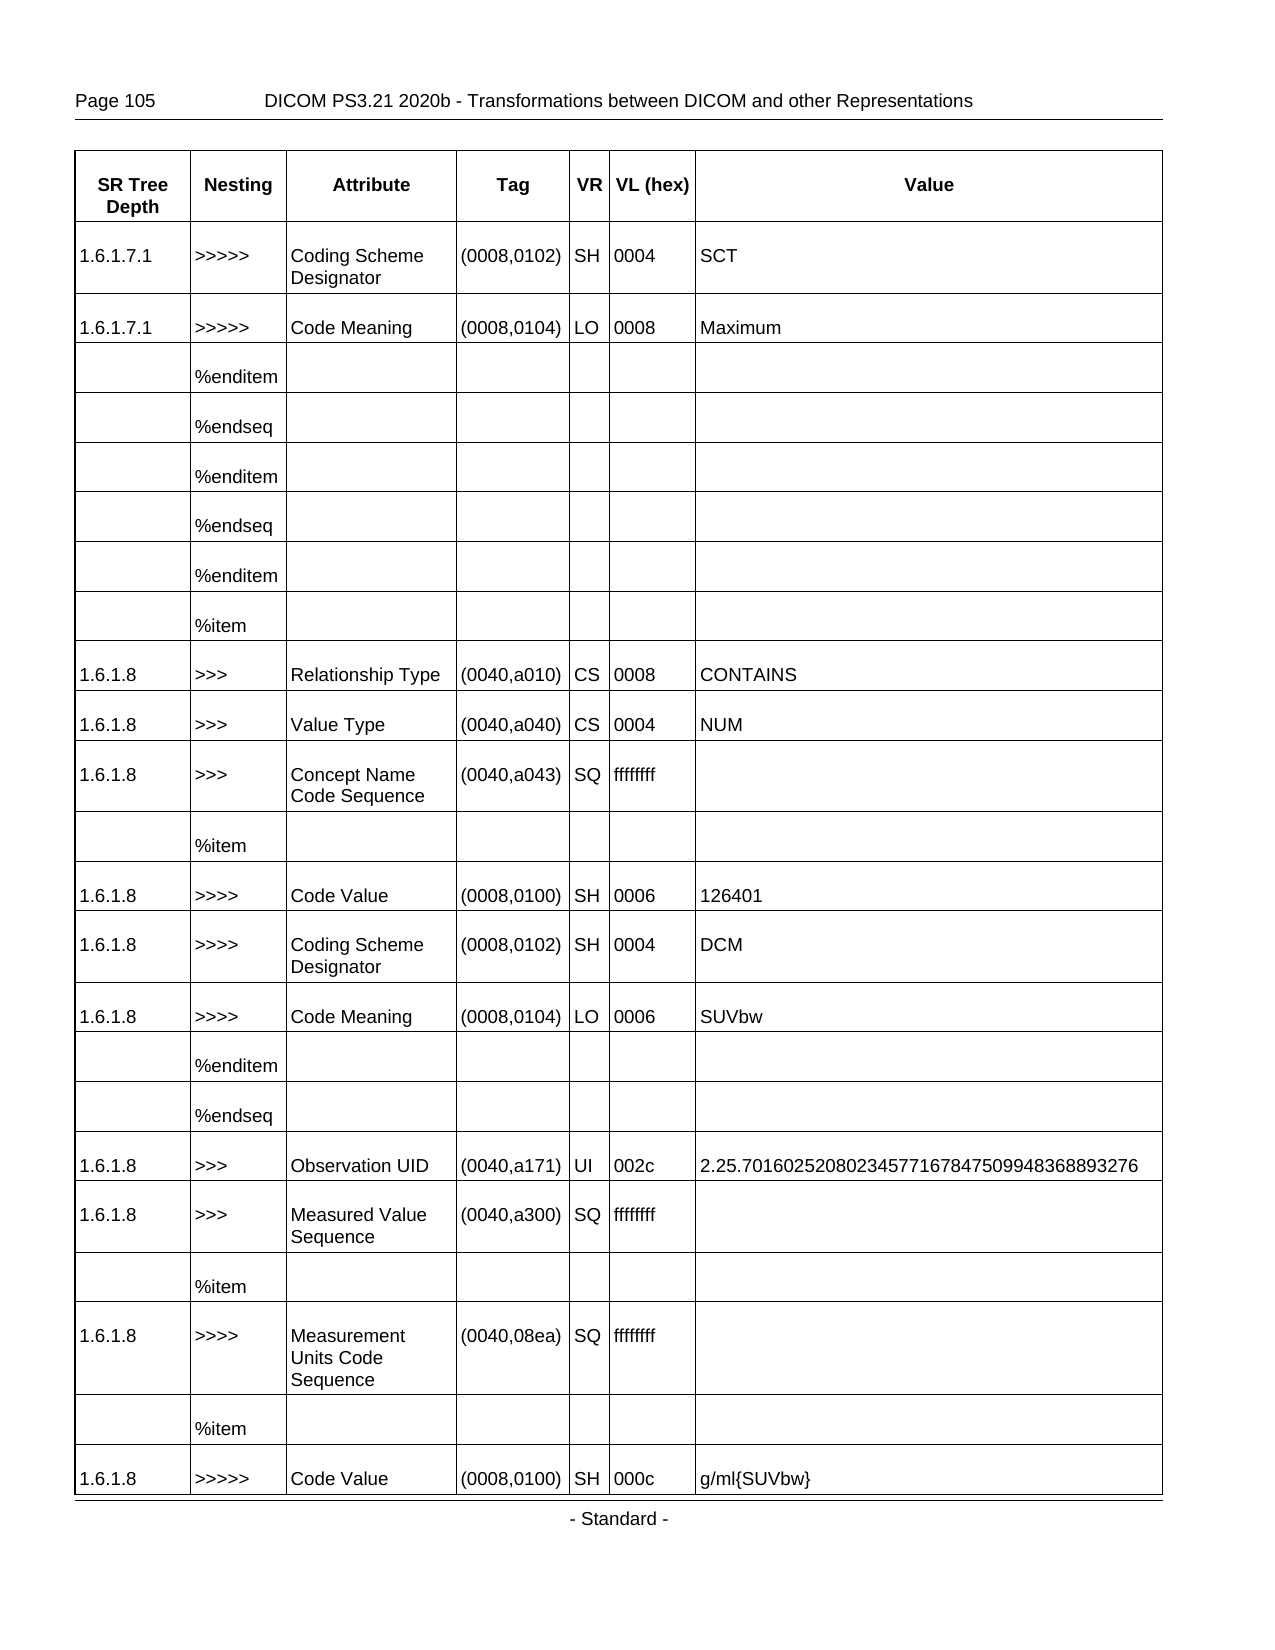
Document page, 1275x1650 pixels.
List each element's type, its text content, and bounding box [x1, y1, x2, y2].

table_cell 0006 [610, 983, 695, 1031]
table_cell SQ [570, 1302, 609, 1394]
table_cell [457, 1032, 569, 1081]
table_cell Coding Scheme Designator [287, 911, 456, 982]
table_cell [76, 1253, 190, 1301]
table_cell (0040,08ea) [457, 1302, 569, 1394]
table_cell [570, 592, 609, 640]
table_cell UI [570, 1132, 609, 1180]
table_cell [76, 492, 190, 541]
table_cell g/ml{SUVbw} [696, 1445, 1162, 1493]
table_cell [610, 393, 695, 442]
table_cell 2.25.70160252080234577167847509948368893276 [696, 1132, 1162, 1180]
table_cell [287, 1253, 456, 1301]
table_cell (0008,0104) [457, 983, 569, 1031]
table_cell [570, 1032, 609, 1081]
table_cell (0040,a171) [457, 1132, 569, 1180]
table_cell >>>>> [191, 222, 286, 292]
table_cell 0004 [610, 911, 695, 982]
table_cell %item [191, 1395, 286, 1444]
table_cell (0008,0100) [457, 1445, 569, 1493]
table_cell CS [570, 641, 609, 690]
table_cell 1.6.1.8 [76, 1302, 190, 1394]
table_cell [570, 393, 609, 442]
table_cell >>>> [191, 1302, 286, 1394]
table_cell [76, 393, 190, 442]
table_cell [610, 443, 695, 491]
table_cell [457, 1253, 569, 1301]
table_cell [287, 1032, 456, 1081]
table_cell >>>>> [191, 1445, 286, 1493]
table_cell 1.6.1.8 [76, 862, 190, 910]
table_cell [76, 592, 190, 640]
table_cell Coding Scheme Designator [287, 222, 456, 292]
table_cell %enditem [191, 1032, 286, 1081]
table_cell [457, 542, 569, 591]
table_cell Value Type [287, 691, 456, 740]
table_cell %endseq [191, 393, 286, 442]
table_cell >>> [191, 641, 286, 690]
table_cell [76, 343, 190, 392]
table_cell [570, 1253, 609, 1301]
table_cell [696, 1181, 1162, 1252]
table_cell [287, 443, 456, 491]
table_cell SUVbw [696, 983, 1162, 1031]
table_cell [76, 1082, 190, 1131]
table_cell [457, 592, 569, 640]
table_cell >>>> [191, 911, 286, 982]
table_cell [76, 542, 190, 591]
table_cell [457, 1395, 569, 1444]
table_cell [457, 812, 569, 861]
table_cell (0008,0102) [457, 911, 569, 982]
table_cell [570, 343, 609, 392]
table_header Nesting [191, 151, 286, 221]
table_cell [696, 812, 1162, 861]
table_cell %endseq [191, 492, 286, 541]
table_cell ffffffff [610, 741, 695, 811]
table_cell %endseq [191, 1082, 286, 1131]
table_header Value [696, 151, 1162, 221]
table_cell CS [570, 691, 609, 740]
table_cell 1.6.1.8 [76, 641, 190, 690]
table_cell [610, 592, 695, 640]
table_cell [76, 443, 190, 491]
table_cell 1.6.1.7.1 [76, 294, 190, 342]
table_cell [457, 1082, 569, 1131]
table_cell [696, 443, 1162, 491]
table_cell >>> [191, 1132, 286, 1180]
table_cell ffffffff [610, 1302, 695, 1394]
table_cell %enditem [191, 443, 286, 491]
table_header Attribute [287, 151, 456, 221]
table_cell (0040,a040) [457, 691, 569, 740]
table_cell 0004 [610, 222, 695, 292]
table_cell SH [570, 1445, 609, 1493]
table_cell NUM [696, 691, 1162, 740]
table_cell Maximum [696, 294, 1162, 342]
table_cell Concept Name Code Sequence [287, 741, 456, 811]
table_cell SH [570, 222, 609, 292]
table_cell 000c [610, 1445, 695, 1493]
table_cell [287, 812, 456, 861]
table_cell [696, 1082, 1162, 1131]
table_cell [287, 1082, 456, 1131]
table_cell %enditem [191, 542, 286, 591]
table_cell [610, 492, 695, 541]
table_cell [696, 542, 1162, 591]
table_cell [570, 492, 609, 541]
table_cell [696, 592, 1162, 640]
table_cell 126401 [696, 862, 1162, 910]
table_cell [76, 1395, 190, 1444]
table_cell Code Value [287, 862, 456, 910]
table_cell 1.6.1.7.1 [76, 222, 190, 292]
table_cell SCT [696, 222, 1162, 292]
table_cell [570, 443, 609, 491]
table_cell 1.6.1.8 [76, 1132, 190, 1180]
table_cell >>>> [191, 862, 286, 910]
table_cell SQ [570, 741, 609, 811]
table_cell [287, 492, 456, 541]
table_cell [610, 542, 695, 591]
table_cell LO [570, 983, 609, 1031]
table_cell (0040,a300) [457, 1181, 569, 1252]
table_cell >>>> [191, 983, 286, 1031]
table_cell [696, 1032, 1162, 1081]
table_header VL (hex) [610, 151, 695, 221]
table_cell Code Meaning [287, 983, 456, 1031]
table_cell 1.6.1.8 [76, 691, 190, 740]
table_header SR Tree Depth [76, 151, 190, 221]
table_cell [610, 812, 695, 861]
table_cell [610, 1253, 695, 1301]
table_cell (0008,0100) [457, 862, 569, 910]
table_cell 0008 [610, 294, 695, 342]
table_cell (0040,a043) [457, 741, 569, 811]
table_cell 0006 [610, 862, 695, 910]
table_cell [570, 1082, 609, 1131]
table_cell [287, 542, 456, 591]
table_cell SH [570, 911, 609, 982]
table_cell [696, 393, 1162, 442]
table_cell >>>>> [191, 294, 286, 342]
table_cell SQ [570, 1181, 609, 1252]
table_cell LO [570, 294, 609, 342]
table_cell [570, 812, 609, 861]
table_cell %item [191, 592, 286, 640]
table_cell [696, 1302, 1162, 1394]
table_cell 1.6.1.8 [76, 911, 190, 982]
table_cell Observation UID [287, 1132, 456, 1180]
table_cell 0004 [610, 691, 695, 740]
table_cell [570, 1395, 609, 1444]
table_cell [457, 443, 569, 491]
table_cell [696, 1395, 1162, 1444]
table_cell [76, 812, 190, 861]
table_cell Code Meaning [287, 294, 456, 342]
table_header VR [570, 151, 609, 221]
table_cell 0008 [610, 641, 695, 690]
table_header Tag [457, 151, 569, 221]
table_cell [696, 1253, 1162, 1301]
table_cell [696, 741, 1162, 811]
table_cell 1.6.1.8 [76, 741, 190, 811]
table_cell [457, 343, 569, 392]
table_cell >>> [191, 741, 286, 811]
table_cell [610, 1395, 695, 1444]
table_cell SH [570, 862, 609, 910]
table_cell >>> [191, 1181, 286, 1252]
table_cell (0008,0102) [457, 222, 569, 292]
table_cell [610, 1082, 695, 1131]
table_cell (0040,a010) [457, 641, 569, 690]
table_cell [287, 1395, 456, 1444]
table_cell [76, 1032, 190, 1081]
table_cell Relationship Type [287, 641, 456, 690]
table_cell [287, 592, 456, 640]
table_cell [696, 343, 1162, 392]
table_cell [287, 343, 456, 392]
table_cell %item [191, 1253, 286, 1301]
table_cell [287, 393, 456, 442]
table_cell Code Value [287, 1445, 456, 1493]
table_cell Measurement Units Code Sequence [287, 1302, 456, 1394]
table_cell [457, 393, 569, 442]
table_cell ffffffff [610, 1181, 695, 1252]
table_cell [610, 1032, 695, 1081]
table_cell DCM [696, 911, 1162, 982]
table_cell [570, 542, 609, 591]
table_cell >>> [191, 691, 286, 740]
table_cell CONTAINS [696, 641, 1162, 690]
table_cell 1.6.1.8 [76, 1445, 190, 1493]
table_cell (0008,0104) [457, 294, 569, 342]
table_cell 1.6.1.8 [76, 1181, 190, 1252]
table_cell 1.6.1.8 [76, 983, 190, 1031]
table_cell %item [191, 812, 286, 861]
table_cell [696, 492, 1162, 541]
table_cell %enditem [191, 343, 286, 392]
table_cell 002c [610, 1132, 695, 1180]
table_cell [457, 492, 569, 541]
table_cell Measured Value Sequence [287, 1181, 456, 1252]
table_cell [610, 343, 695, 392]
